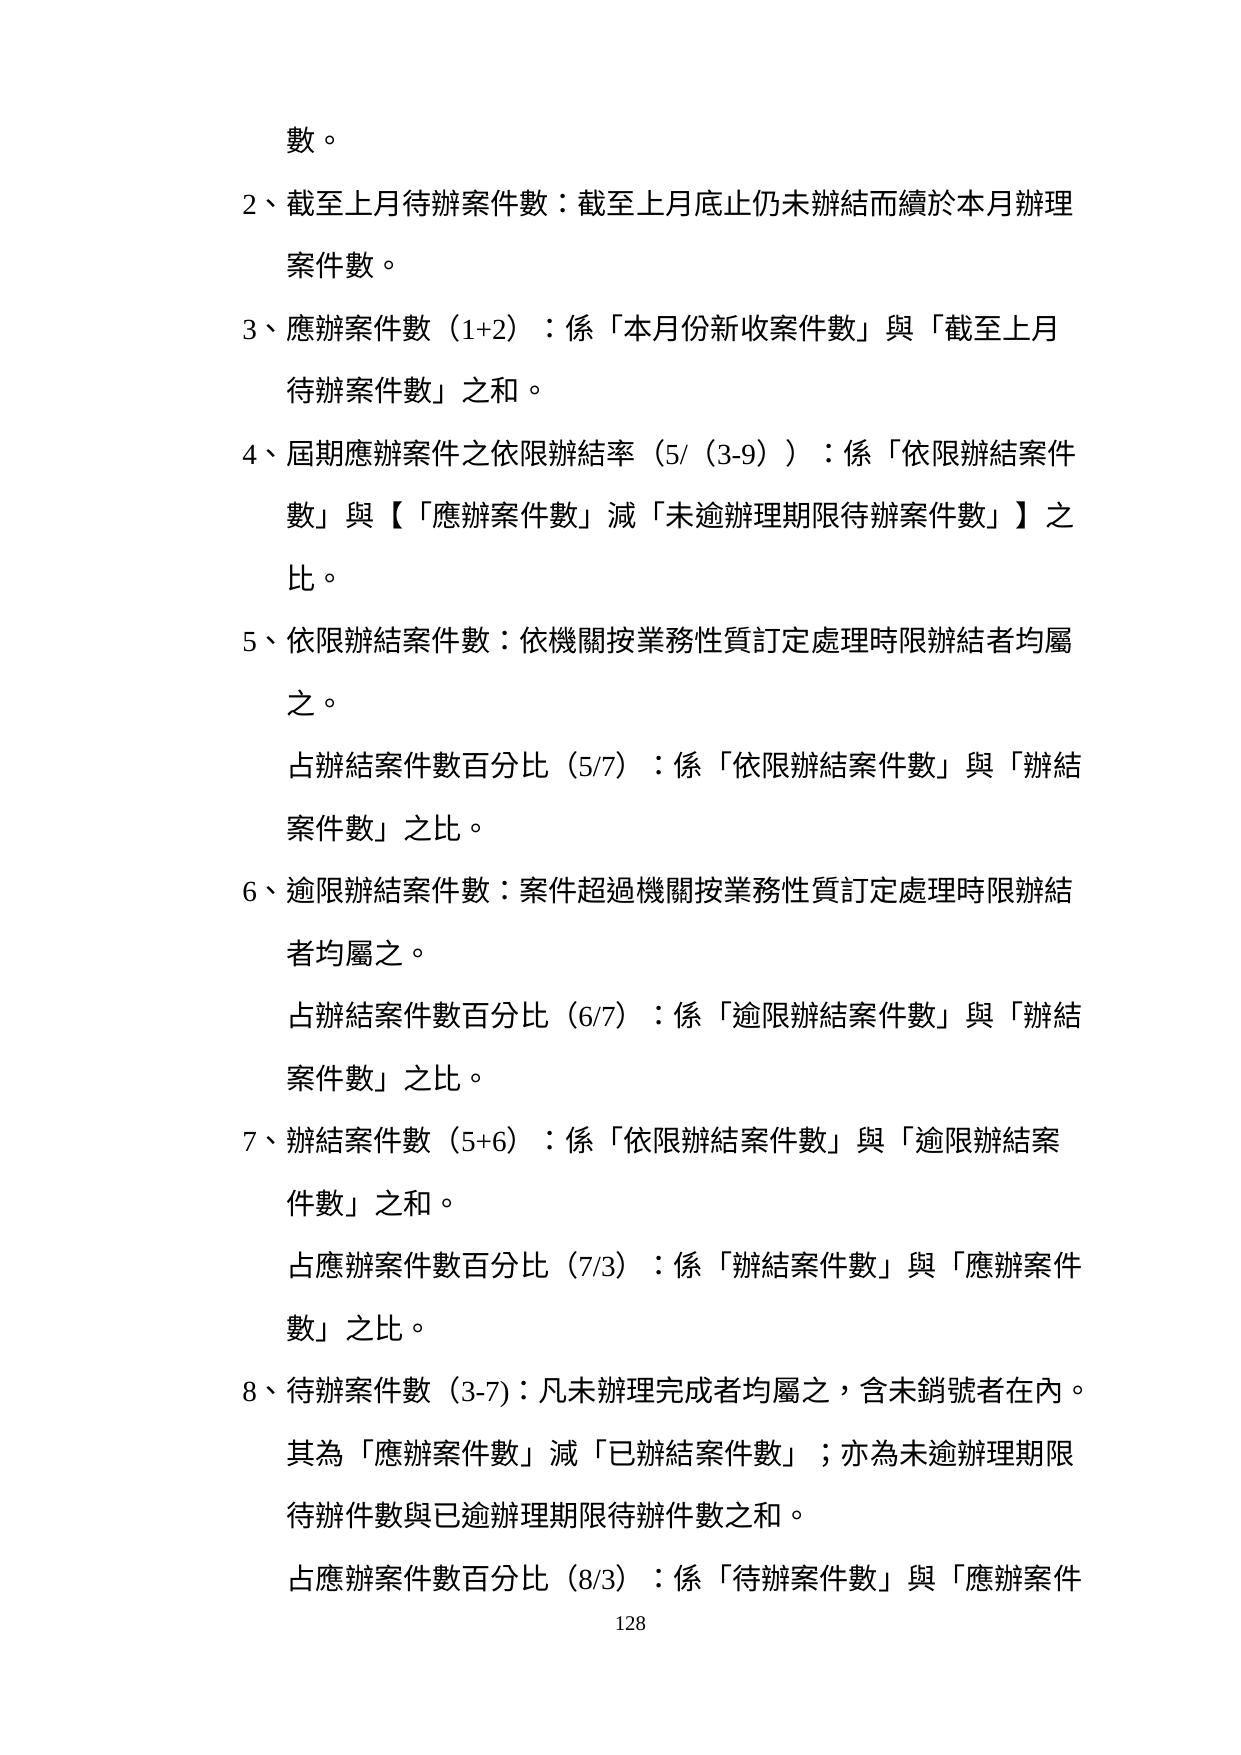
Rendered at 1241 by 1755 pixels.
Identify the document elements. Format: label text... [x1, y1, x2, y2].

text 4、屆期應辦案件之依限辦結率（5/（3-9））：係「依限辦結案件數」與【「應辦案件數」減「未逾辦理期限待辦案件數」】之比。 [242, 410, 1087, 597]
text 6、逾限辦結案件數：案件超過機關按業務性質訂定處理時限辦結者均屬之。 [242, 847, 1087, 972]
text 7、辦結案件數（5+6）：係「依限辦結案件數」與「逾限辦結案件數」之和。 [242, 1097, 1087, 1222]
text 5、依限辦結案件數：依機關按業務性質訂定處理時限辦結者均屬之。 [242, 597, 1087, 722]
text 數。 [242, 97, 1087, 160]
text 占應辦案件數百分比（8/3）：係「待辦案件數」與「應辦案件 [286, 1535, 1087, 1597]
text 占辦結案件數百分比（5/7）：係「依限辦結案件數」與「辦結案件數」之比。 [286, 722, 1087, 847]
text 8、待辦案件數（3-7)：凡未辦理完成者均屬之，含未銷號者在內。其為「應辦案件數」減「已辦結案件數」；亦為未逾辦理期限待辦件數與已逾辦理期限待辦件數之和。 [242, 1347, 1087, 1535]
text 占應辦案件數百分比（7/3）：係「辦結案件數」與「應辦案件數」之比。 [286, 1222, 1087, 1347]
text 2、截至上月待辦案件數：截至上月底止仍未辦結而續於本月辦理案件數。 [242, 160, 1087, 285]
text 3、應辦案件數（1+2）：係「本月份新收案件數」與「截至上月待辦案件數」之和。 [242, 285, 1087, 410]
text 占辦結案件數百分比（6/7）：係「逾限辦結案件數」與「辦結案件數」之比。 [286, 972, 1087, 1097]
